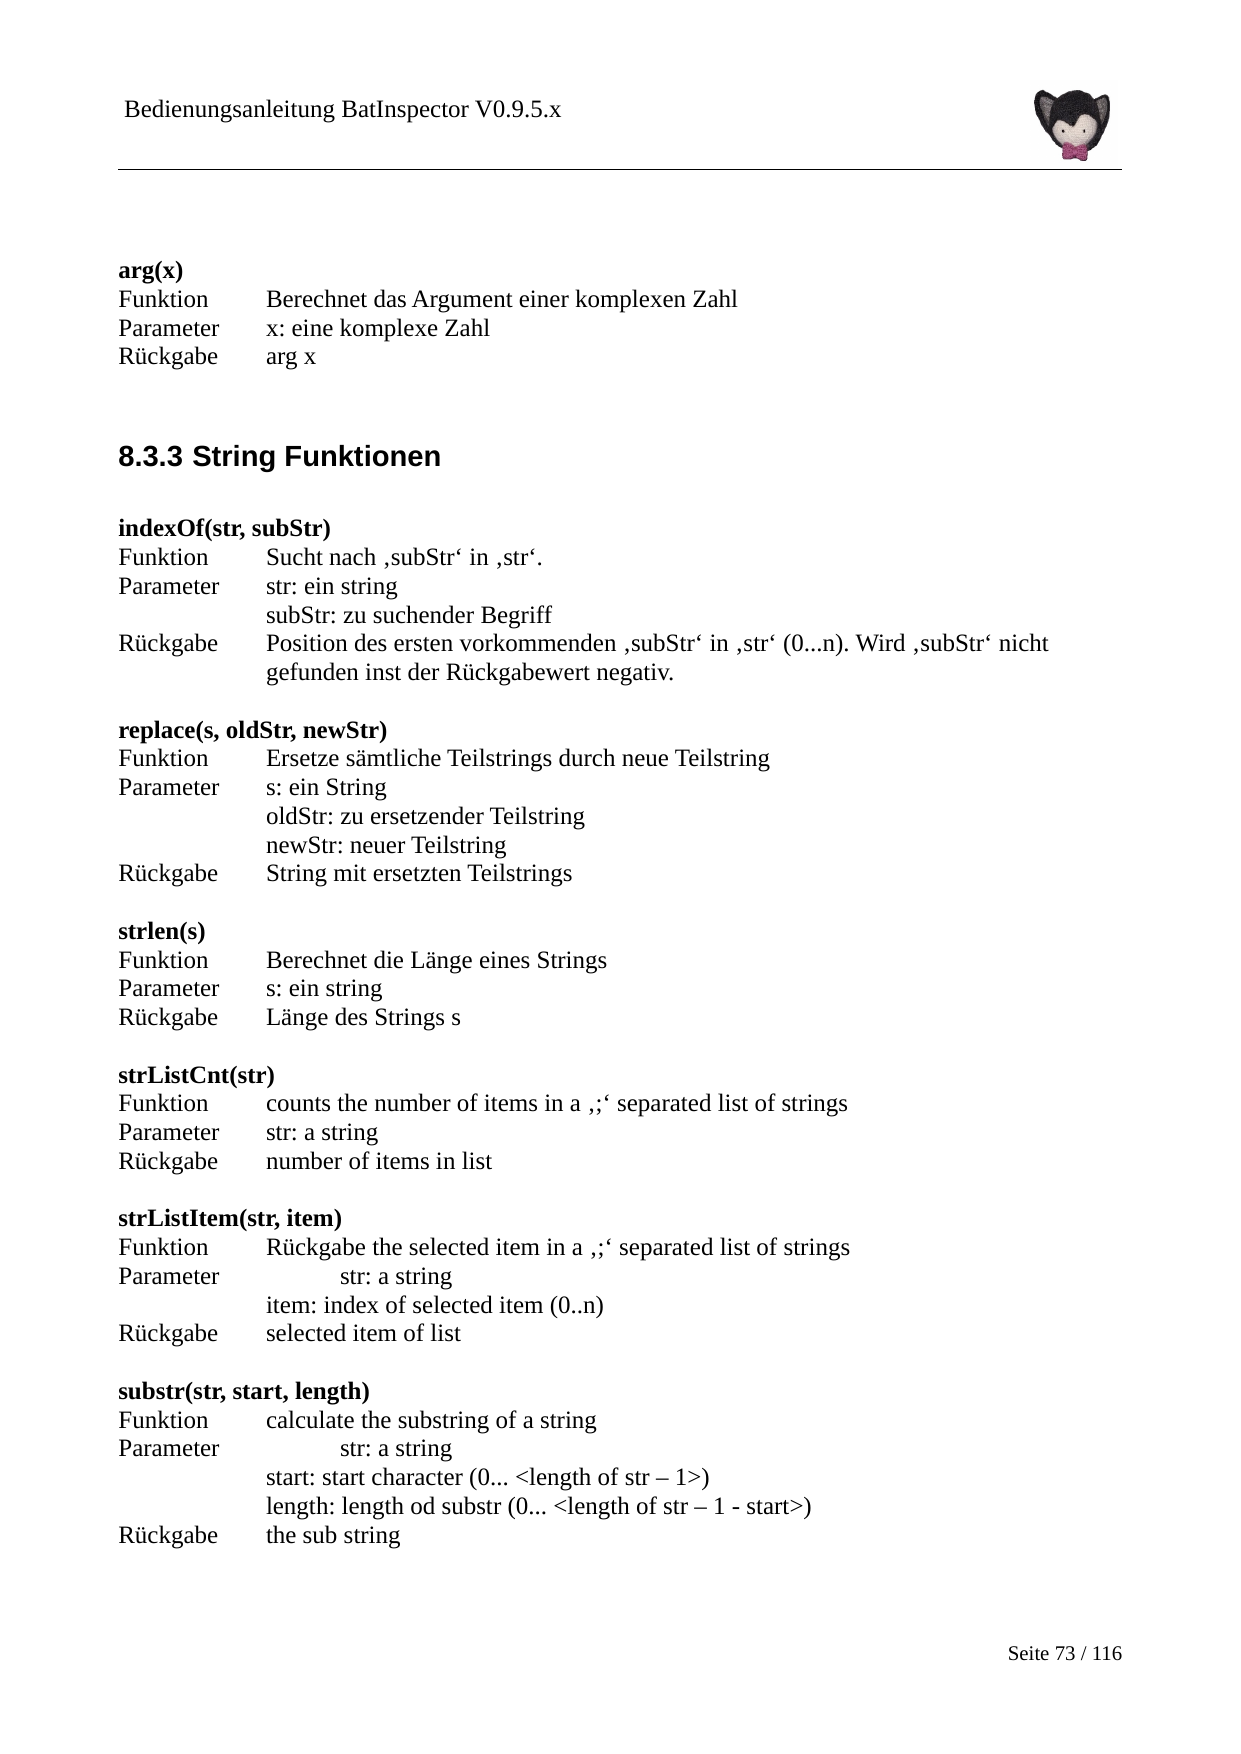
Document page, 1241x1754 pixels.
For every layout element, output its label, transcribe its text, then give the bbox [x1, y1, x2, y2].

text Funktion Berechnet das Argument einer komplexen Zahl [118, 284, 1122, 313]
text Rückgabe the sub string [118, 1520, 1122, 1548]
text strListCnt(str) [118, 1060, 1122, 1088]
text strlen(s) [118, 916, 1122, 945]
text arg(x) [118, 255, 1122, 284]
text substr(str, start, length) [118, 1376, 1122, 1405]
text newStr: neuer Teilstring [118, 830, 1122, 858]
text Parameter str: a string Rückgabe number of items in list [118, 1117, 1122, 1175]
text Funktion Sucht nach ‚subStr‘ in ‚str‘. [118, 542, 1122, 571]
text Funktion Rückgabe the selected item in a ‚;‘ separated list of strings [118, 1232, 1122, 1261]
text Rückgabe arg x [118, 341, 1122, 370]
text Parameter str: a string start: start character (0... <length of str – 1>) length: length od substr (0... <length of str – 1 - start>) [118, 1433, 1122, 1520]
text replace(s, oldStr, newStr) [118, 715, 1122, 743]
text Parameter s: ein string [118, 973, 1122, 1002]
text Funktion Berechnet die Länge eines Strings [118, 945, 1122, 973]
text indexOf(str, subStr) [118, 513, 1122, 542]
text Parameter str: a string item: index of selected item (0..n) Rückgabe selected item of list [118, 1261, 1122, 1347]
text Rückgabe Position des ersten vorkommenden ‚subStr‘ in ‚str‘ (0...n). Wird ‚subStr‘ nicht gefunden inst der Rückgabewert negativ. [118, 628, 1122, 686]
text Funktion Ersetze sämtliche Teilstrings durch neue Teilstring [118, 743, 1122, 772]
text Funktion calculate the substring of a string [118, 1405, 1122, 1433]
text Parameter str: ein string subStr: zu suchender Begriff [118, 571, 1122, 628]
picture [1030, 80, 1119, 169]
text Parameter x: eine komplexe Zahl [118, 313, 1122, 341]
text Funktion counts the number of items in a ‚;‘ separated list of strings [118, 1088, 1122, 1117]
text Rückgabe Länge des Strings s [118, 1002, 1122, 1031]
text Parameter s: ein String oldStr: zu ersetzender Teilstring [118, 772, 1122, 830]
text Rückgabe String mit ersetzten Teilstrings [118, 858, 1122, 887]
subtitle String Funktionen [118, 439, 1122, 472]
text strListItem(str, item) [118, 1203, 1122, 1232]
